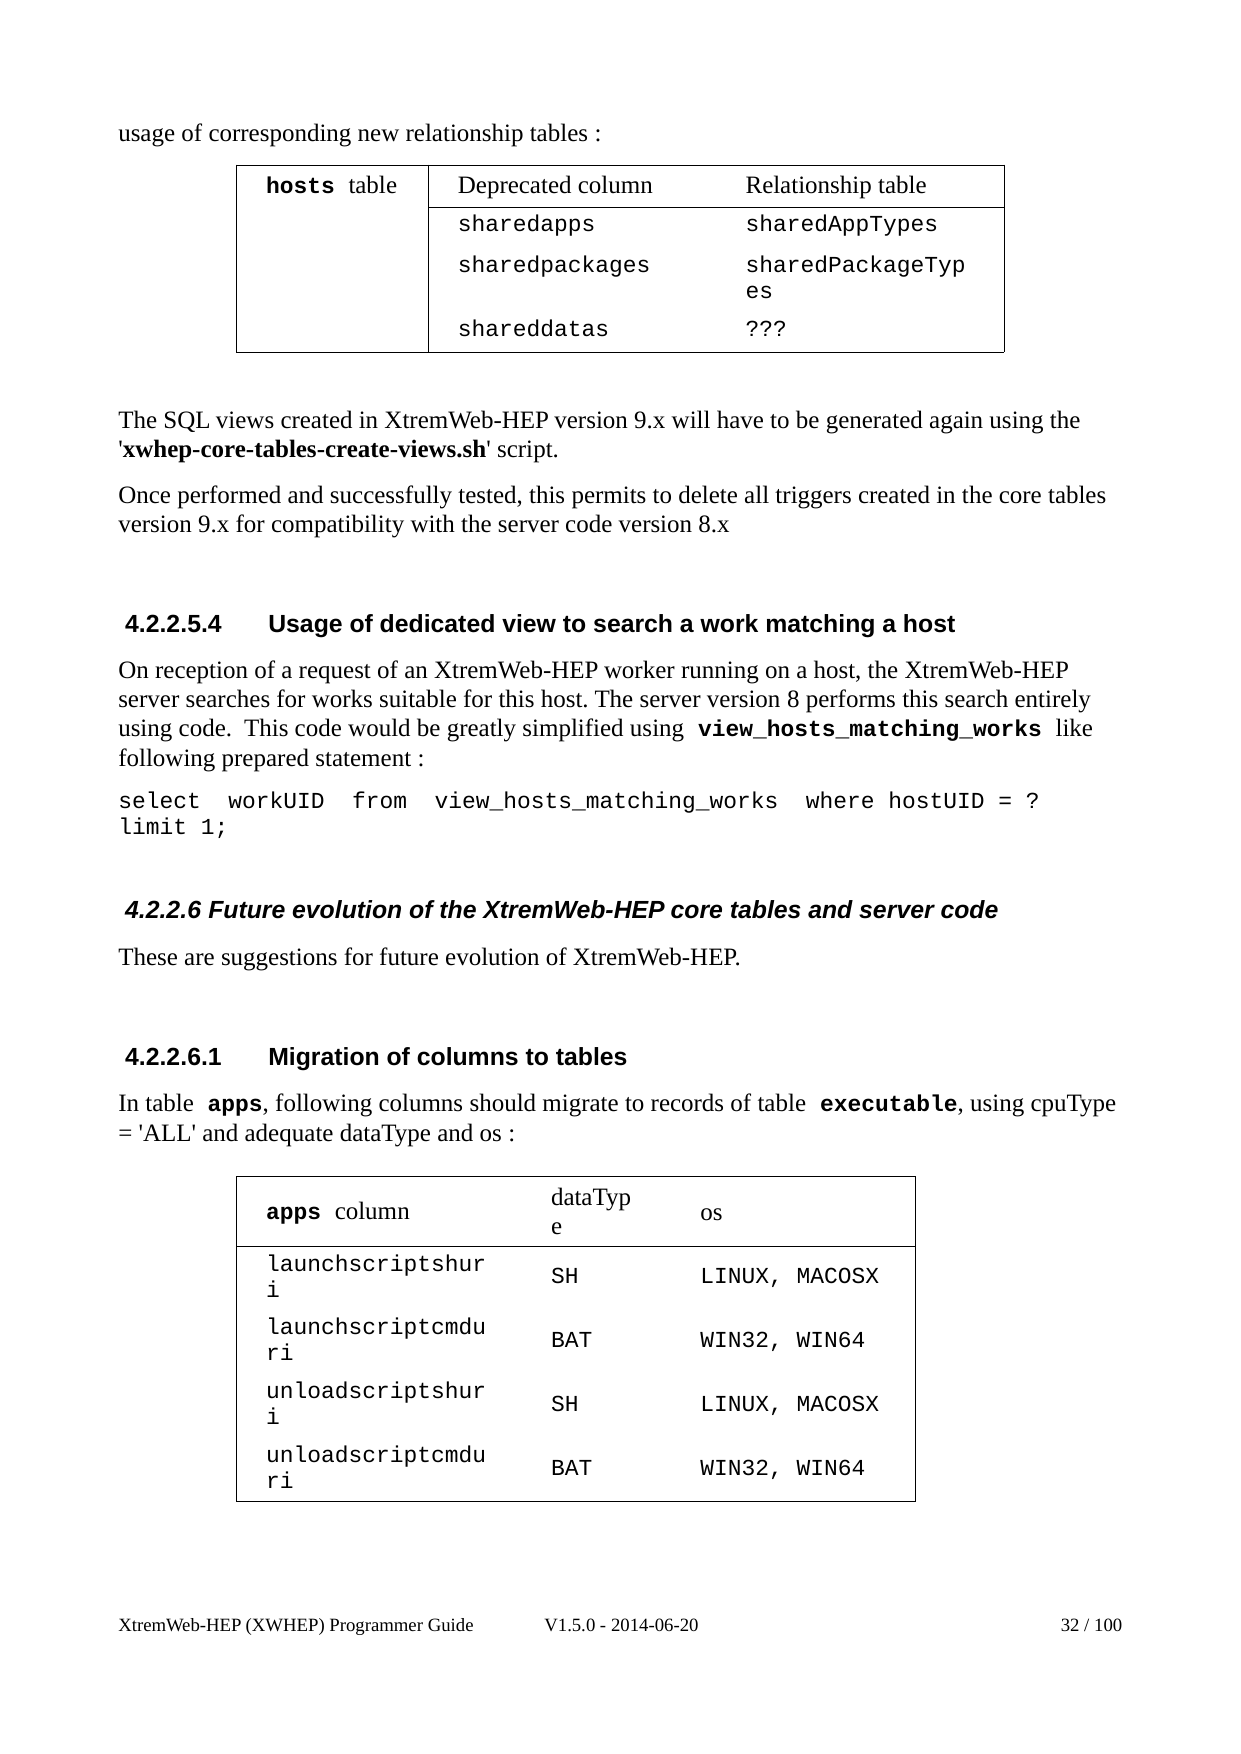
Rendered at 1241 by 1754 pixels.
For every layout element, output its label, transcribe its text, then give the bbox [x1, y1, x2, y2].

table_cell unloadscriptshuri [237, 1374, 521, 1437]
text These are suggestions for future evolution of XtremWeb-HEP. [118, 942, 1122, 970]
text usage of corresponding new relationship tables : [118, 118, 1122, 147]
subtitle Future evolution of the XtremWeb-HEP core tables and server code [118, 895, 1122, 924]
table_cell sharedPackageTypes [716, 248, 1004, 311]
table_cell sharedAppTypes [716, 208, 1004, 247]
text Once performed and successfully tested, this permits to delete all triggers created in the core tables version 9.x for compatibility with the server code version 8.x [118, 480, 1122, 538]
table_cell sharedapps [429, 208, 716, 247]
table_header apps column [237, 1177, 521, 1246]
table_header Deprecated column [429, 166, 716, 207]
table_cell launchscriptshuri [237, 1247, 521, 1310]
table_cell sharedpackages [429, 248, 716, 311]
table_cell launchscriptcmduri [237, 1310, 521, 1373]
table_cell BAT [521, 1310, 671, 1373]
table_cell SH [521, 1374, 671, 1437]
text The SQL views created in XtremWeb-HEP version 9.x will have to be generated again using the 'xwhep-core-tables-create-views.sh' script. [118, 405, 1122, 463]
table_cell BAT [521, 1437, 671, 1501]
table_cell WIN32, WIN64 [671, 1437, 915, 1501]
table_cell LINUX, MACOSX [671, 1247, 915, 1310]
table_cell [237, 248, 428, 311]
table_cell ??? [716, 311, 1004, 352]
table_cell [237, 207, 428, 247]
text In table apps, following columns should migrate to records of table executable, using cpuType = 'ALL' and adequate dataType and os : [118, 1088, 1122, 1147]
table_header os [671, 1177, 915, 1246]
text On reception of a request of an XtremWeb-HEP worker running on a host, the XtremWeb-HEP server searches for works suitable for this host. The server version 8 performs this search entirely using code. This code would be greatly simplified using view_hosts_matching_works like following prepared statement : [118, 656, 1122, 772]
table_cell SH [521, 1247, 671, 1310]
table_header hosts table [237, 166, 428, 207]
subtitle Usage of dedicated view to search a work matching a host [118, 609, 1122, 638]
subtitle Migration of columns to tables [118, 1042, 1122, 1070]
table_header dataType [521, 1177, 671, 1246]
table_cell shareddatas [429, 311, 716, 352]
table_cell LINUX, MACOSX [671, 1374, 915, 1437]
table_header Relationship table [716, 166, 1004, 207]
table_cell unloadscriptcmduri [237, 1437, 521, 1501]
table_cell [237, 311, 428, 352]
table_cell WIN32, WIN64 [671, 1310, 915, 1373]
text select workUID from view_hosts_matching_works where hostUID = ? limit 1; [118, 790, 1122, 842]
